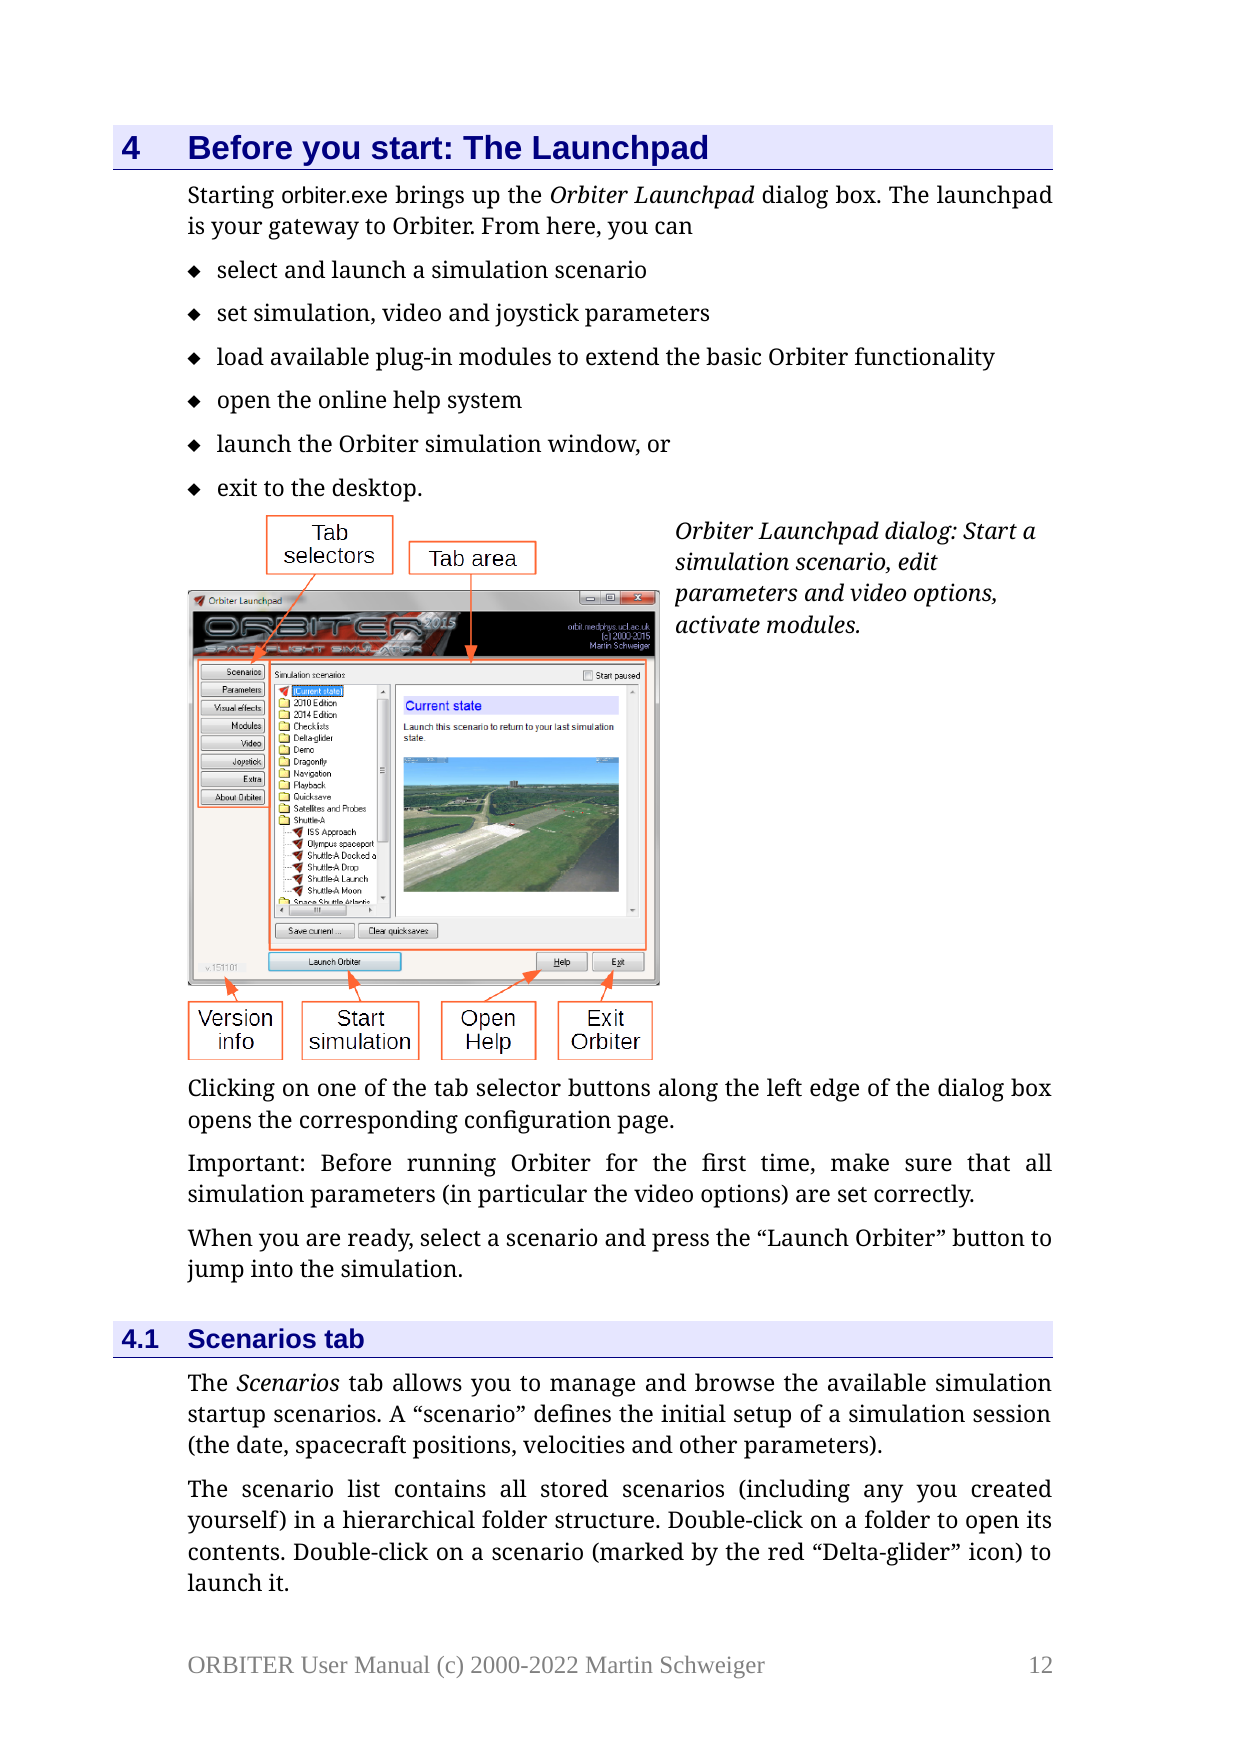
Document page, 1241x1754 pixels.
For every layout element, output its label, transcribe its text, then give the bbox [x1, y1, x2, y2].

list set simulation, video and joystick parameters [187, 297, 1053, 328]
list launch the Orbiter simulation window, or [187, 428, 1053, 459]
text When you are ready, select a scenario and press the “Launch Orbiter” button to jump into the simulation. [187, 1222, 1053, 1284]
text Clicking on one of the tab selector buttons along the left edge of the dialog box opens the corresponding configuration page. [187, 515, 1053, 1134]
text Important: Before running Orbiter for the first time, make sure that all simulation parameters (in particular the video options) are set correctly. [187, 1147, 1053, 1209]
list exit to the desktop. [187, 471, 1053, 502]
list open the online help system [187, 384, 1053, 415]
subtitle Before you start: The Launchpad [113, 125, 1053, 169]
list load available plug-in modules to extend the basic Orbiter functionality [187, 340, 1053, 372]
text The scenario list contains all stored scenarios (including any you created yourself) in a hierarchical folder structure. Double-click on a folder to open its contents. Double-click on a scenario (marked by the red “Delta-glider” icon) to launch it. [187, 1472, 1053, 1597]
picture [187, 515, 660, 1060]
list select and launch a simulation scenario [187, 253, 1053, 284]
subtitle Scenarios tab [113, 1321, 1053, 1357]
text The Scenarios tab allows you to manage and browse the available simulation startup scenarios. A “scenario” defines the initial setup of a simulation session (the date, spacecraft positions, velocities and other parameters). [187, 1366, 1053, 1460]
text Starting orbiter.exe brings up the Orbiter Launchpad dialog box. The launchpad is your gateway to Orbiter. From here, you can [187, 178, 1053, 241]
